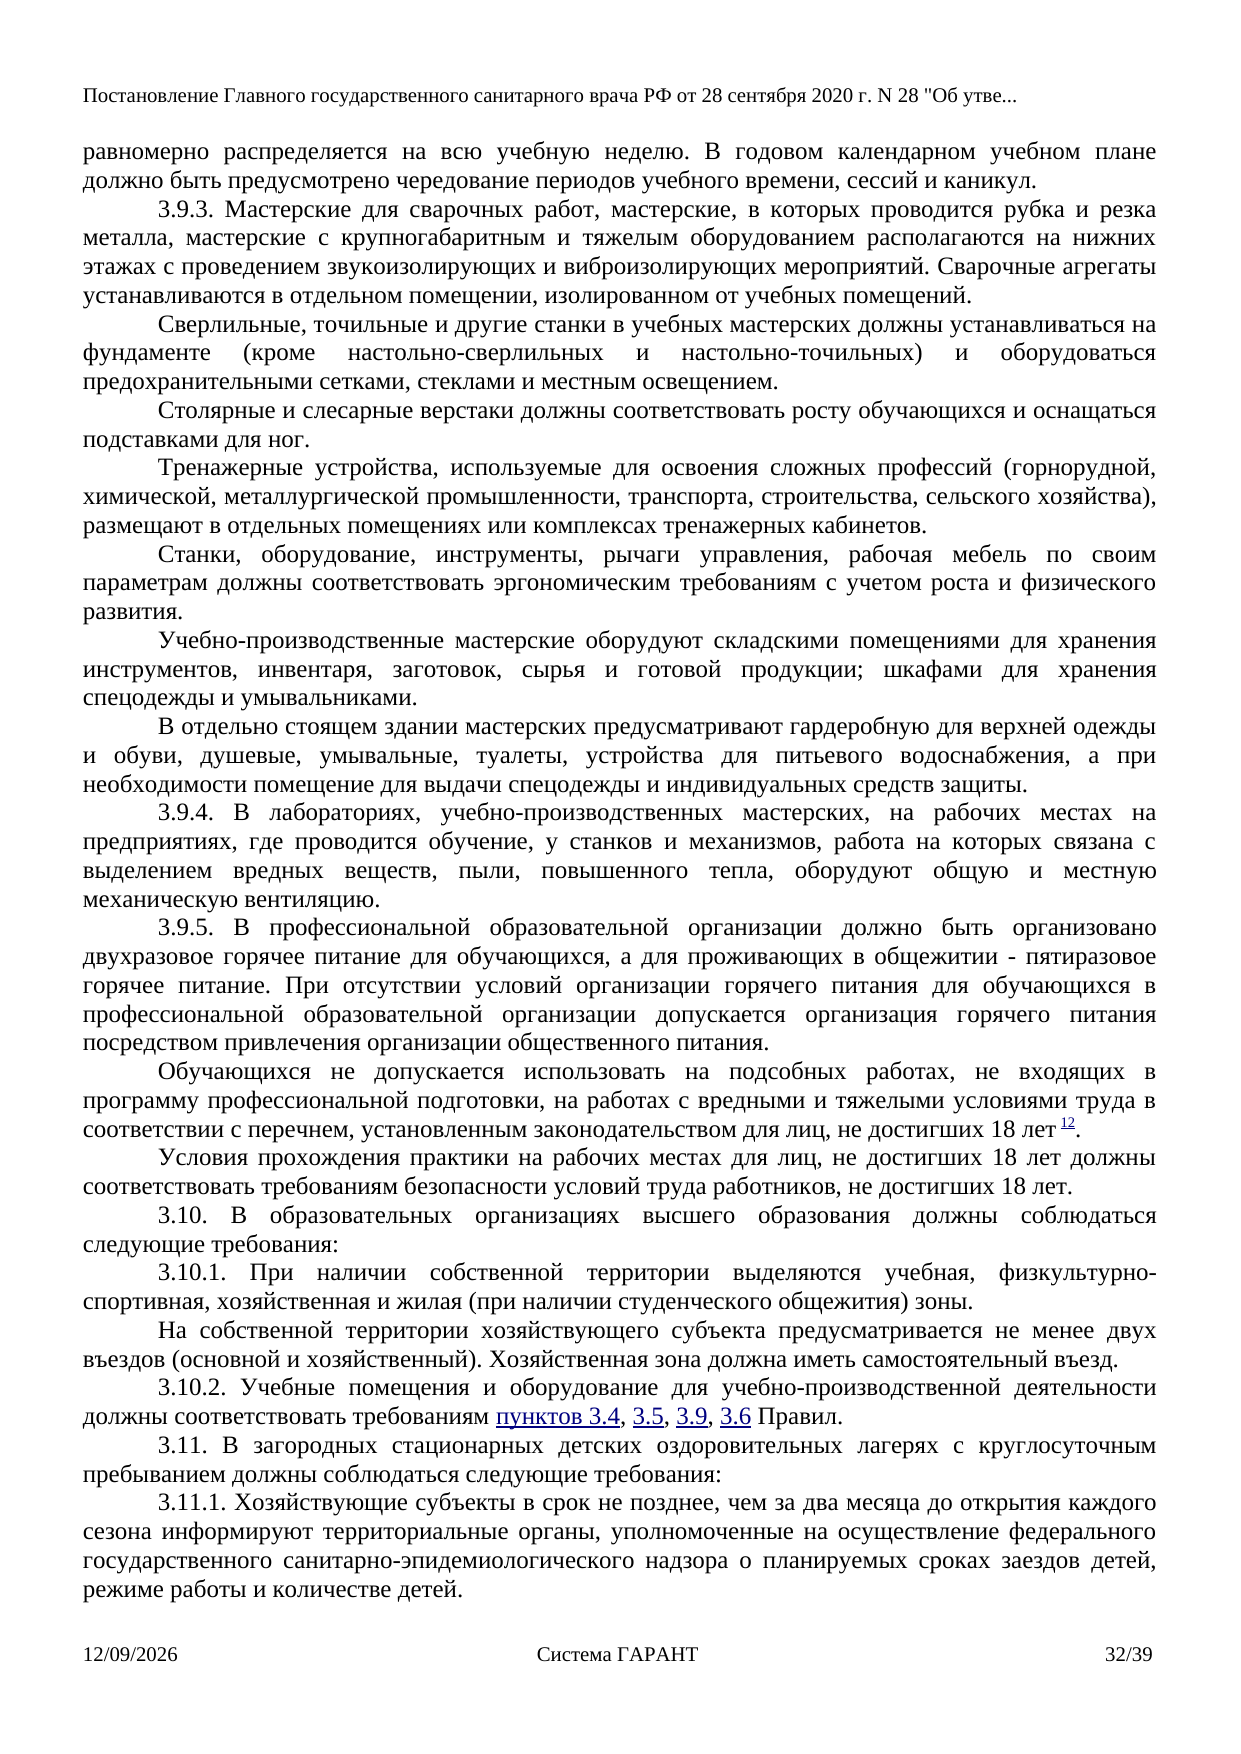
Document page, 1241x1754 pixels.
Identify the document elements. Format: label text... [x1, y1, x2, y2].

text равномерно распределяется на всю учебную неделю. В годовом календарном учебном плане должно быть предусмотрено чередование периодов учебного времени, сессий и каникул. [83, 136, 1157, 194]
text В отдельно стоящем здании мастерских предусматривают гардеробную для верхней одежды и обуви, душевые, умывальные, туалеты, устройства для питьевого водоснабжения, а при необходимости помещение для выдачи спецодежды и индивидуальных средств защиты. [83, 711, 1157, 797]
text 3.9.4. В лабораториях, учебно-производственных мастерских, на рабочих местах на предприятиях, где проводится обучение, у станков и механизмов, работа на которых связана с выделением вредных веществ, пыли, повышенного тепла, оборудуют общую и местную механическую вентиляцию. [83, 797, 1157, 912]
text Обучающихся не допускается использовать на подсобных работах, не входящих в программу профессиональной подготовки, на работах с вредными и тяжелыми условиями труда в соответствии с перечнем, установленным законодательством для лиц, не достигших 18 лет 12. [83, 1056, 1157, 1142]
text Тренажерные устройства, используемые для освоения сложных профессий (горнорудной, химической, металлургической промышленности, транспорта, строительства, сельского хозяйства), размещают в отдельных помещениях или комплексах тренажерных кабинетов. [83, 452, 1157, 539]
text 3.11.1. Хозяйствующие субъекты в срок не позднее, чем за два месяца до открытия каждого сезона информируют территориальные органы, уполномоченные на осуществление федерального государственного санитарно-эпидемиологического надзора о планируемых сроках заездов детей, режиме работы и количестве детей. [83, 1487, 1157, 1602]
text 3.9.3. Мастерские для сварочных работ, мастерские, в которых проводится рубка и резка металла, мастерские с крупногабаритным и тяжелым оборудованием располагаются на нижних этажах с проведением звукоизолирующих и виброизолирующих мероприятий. Сварочные агрегаты устанавливаются в отдельном помещении, изолированном от учебных помещений. [83, 194, 1157, 309]
text Сверлильные, точильные и другие станки в учебных мастерских должны устанавливаться на фундаменте (кроме настольно-сверлильных и настольно-точильных) и оборудоваться предохранительными сетками, стеклами и местным освещением. [83, 309, 1157, 395]
text 3.9.5. В профессиональной образовательной организации должно быть организовано двухразовое горячее питание для обучающихся, а для проживающих в общежитии - пятиразовое горячее питание. При отсутствии условий организации горячего питания для обучающихся в профессиональной образовательной организации допускается организация горячего питания посредством привлечения организации общественного питания. [83, 912, 1157, 1056]
text Условия прохождения практики на рабочих местах для лиц, не достигших 18 лет должны соответствовать требованиям безопасности условий труда работников, не достигших 18 лет. [83, 1142, 1157, 1200]
text 3.10.1. При наличии собственной территории выделяются учебная, физкультурно-спортивная, хозяйственная и жилая (при наличии студенческого общежития) зоны. [83, 1257, 1157, 1315]
text Станки, оборудование, инструменты, рычаги управления, рабочая мебель по своим параметрам должны соответствовать эргономическим требованиям с учетом роста и физического развития. [83, 539, 1157, 625]
text Учебно-производственные мастерские оборудуют складскими помещениями для хранения инструментов, инвентаря, заготовок, сырья и готовой продукции; шкафами для хранения спецодежды и умывальниками. [83, 625, 1157, 711]
text Столярные и слесарные верстаки должны соответствовать росту обучающихся и оснащаться подставками для ног. [83, 395, 1157, 452]
text 3.11. В загородных стационарных детских оздоровительных лагерях с круглосуточным пребыванием должны соблюдаться следующие требования: [83, 1430, 1157, 1487]
text На собственной территории хозяйствующего субъекта предусматривается не менее двух въездов (основной и хозяйственный). Хозяйственная зона должна иметь самостоятельный въезд. [83, 1315, 1157, 1372]
text 3.10. В образовательных организациях высшего образования должны соблюдаться следующие требования: [83, 1200, 1157, 1257]
text 3.10.2. Учебные помещения и оборудование для учебно-производственной деятельности должны соответствовать требованиям пунктов 3.4, 3.5, 3.9, 3.6 Правил. [83, 1372, 1157, 1430]
